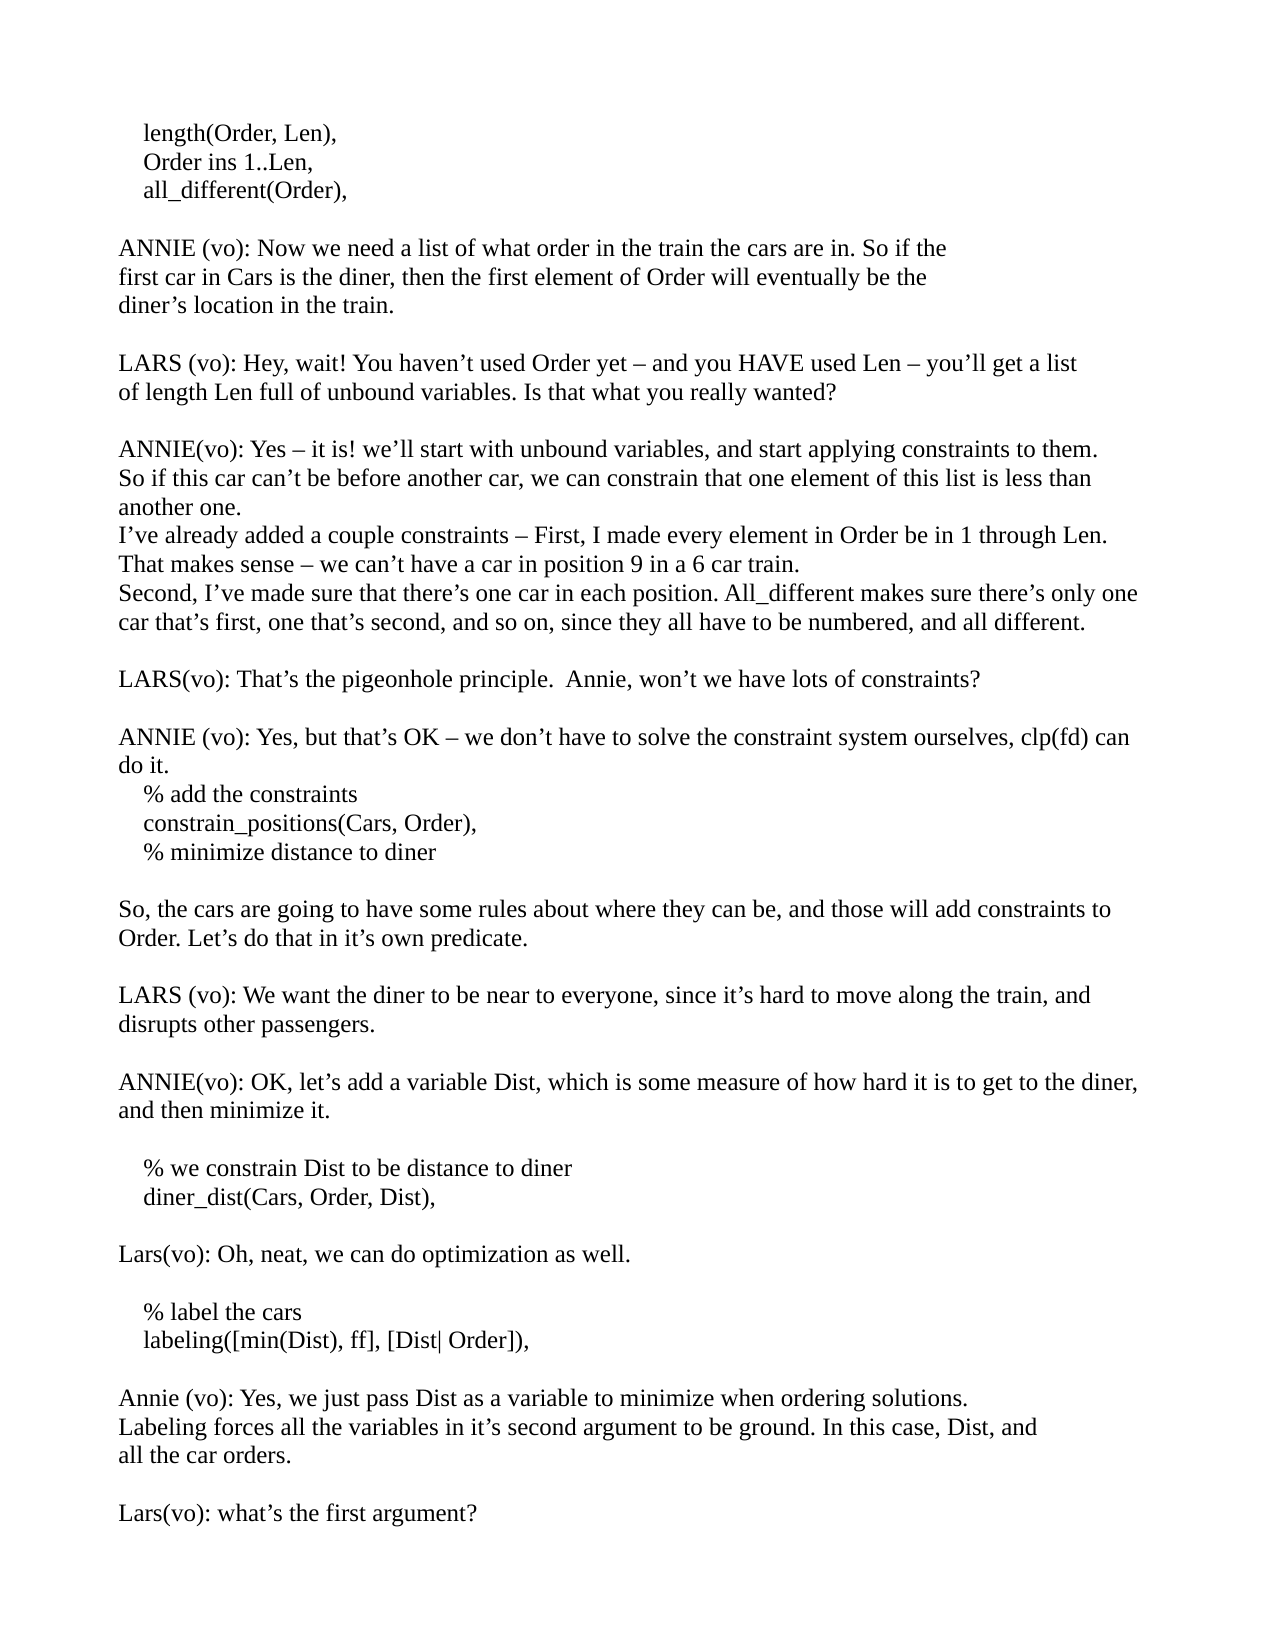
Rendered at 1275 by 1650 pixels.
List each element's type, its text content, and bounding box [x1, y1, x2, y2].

text ANNIE(vo): OK, let’s add a variable Dist, which is some measure of how hard it is to get to the diner, and then minimize it. [118, 1067, 1157, 1124]
text LARS (vo): Hey, wait! You haven’t used Order yet – and you HAVE used Len – you’ll get a list [118, 348, 1157, 377]
text all the car orders. [118, 1441, 1157, 1469]
text Lars(vo): what’s the first argument? [118, 1498, 1157, 1527]
text Lars(vo): Oh, neat, we can do optimization as well. [118, 1239, 1157, 1268]
text ANNIE (vo): Yes, but that’s OK – we don’t have to solve the constraint system ourselves, clp(fd) can do it. [118, 722, 1157, 779]
text Order ins 1..Len, [118, 147, 1157, 176]
text car that’s first, one that’s second, and so on, since they all have to be numbered, and all different. [118, 607, 1157, 636]
text ANNIE(vo): Yes – it is! we’ll start with unbound variables, and start applying constraints to them. [118, 434, 1157, 463]
text LARS (vo): We want the diner to be near to everyone, since it’s hard to move along the train, and disrupts other passengers. [118, 981, 1157, 1038]
text LARS(vo): That’s the pigeonhole principle. Annie, won’t we have lots of constraints? [118, 664, 1157, 693]
text Second, I’ve made sure that there’s one car in each position. All_different makes sure there’s only one [118, 578, 1157, 607]
text So if this car can’t be before another car, we can constrain that one element of this list is less than another one. [118, 463, 1157, 521]
text all_different(Order), [118, 176, 1157, 204]
text labeling([min(Dist), ff], [Dist| Order]), [118, 1326, 1157, 1354]
text constrain_positions(Cars, Order), [118, 808, 1157, 837]
text That makes sense – we can’t have a car in position 9 in a 6 car train. [118, 549, 1157, 578]
text of length Len full of unbound variables. Is that what you really wanted? [118, 377, 1157, 406]
text % add the constraints [118, 779, 1157, 808]
text % label the cars [118, 1297, 1157, 1326]
text So, the cars are going to have some rules about where they can be, and those will add constraints to Order. Let’s do that in it’s own predicate. [118, 894, 1157, 952]
text first car in Cars is the diner, then the first element of Order will eventually be the [118, 262, 1157, 291]
text diner’s location in the train. [118, 291, 1157, 319]
text ANNIE (vo): Now we need a list of what order in the train the cars are in. So if the [118, 233, 1157, 262]
text Annie (vo): Yes, we just pass Dist as a variable to minimize when ordering solutions. [118, 1383, 1157, 1412]
text Labeling forces all the variables in it’s second argument to be ground. In this case, Dist, and [118, 1412, 1157, 1441]
text I’ve already added a couple constraints – First, I made every element in Order be in 1 through Len. [118, 521, 1157, 549]
text diner_dist(Cars, Order, Dist), [118, 1182, 1157, 1211]
text % minimize distance to diner [118, 837, 1157, 866]
text % we constrain Dist to be distance to diner [118, 1153, 1157, 1182]
text length(Order, Len), [118, 118, 1157, 147]
